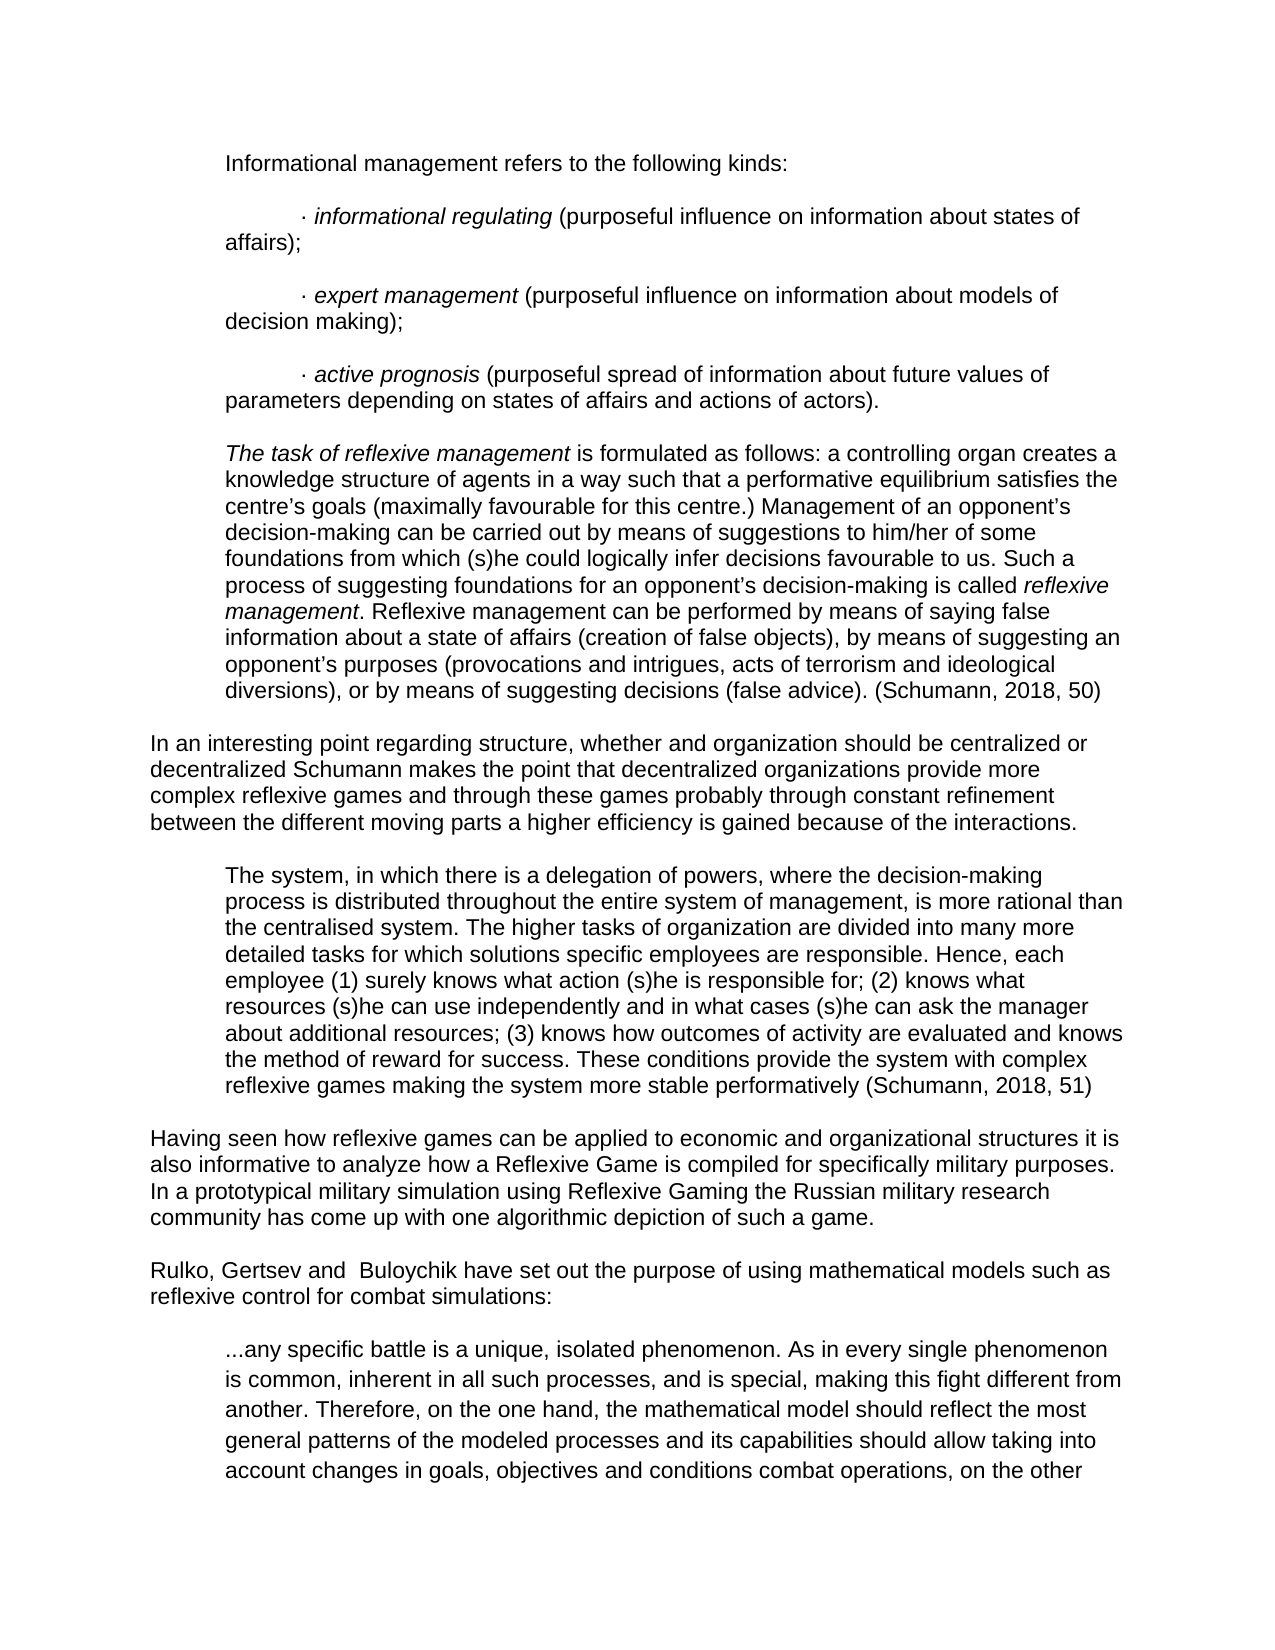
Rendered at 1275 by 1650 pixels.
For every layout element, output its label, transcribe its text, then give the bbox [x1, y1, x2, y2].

text Rulko, Gertsev and Buloychik have set out the purpose of using mathematical models such as reflexive control for combat simulations: [150, 1257, 1125, 1309]
text The system, in which there is a delegation of powers, where the decision-making process is distributed throughout the entire system of management, is more rational than the centralised system. The higher tasks of organization are divided into many more detailed tasks for which solutions specific employees are responsible. Hence, each employee (1) surely knows what action (s)he is responsible for; (2) knows what resources (s)he can use independently and in what cases (s)he can ask the manager about additional resources; (3) knows how outcomes of activity are evaluated and knows the method of reward for success. These conditions provide the system with complex reflexive games making the system more stable performatively (Schumann, 2018, 51) [225, 862, 1125, 1099]
text Having seen how reflexive games can be applied to economic and organizational structures it is also informative to analyze how a Reflexive Game is compiled for specifically military purposes. In a prototypical military simulation using Reflexive Gaming the Russian military research community has come up with one algorithmic depiction of such a game. [150, 1125, 1125, 1231]
text In an interesting point regarding structure, whether and organization should be centralized or decentralized Schumann makes the point that decentralized organizations provide more complex reflexive games and through these games probably through constant refinement between the different moving parts a higher efficiency is gained because of the interactions. [150, 730, 1125, 835]
text · expert management (purposeful influence on information about models of decision making); [225, 282, 1125, 334]
text The task of reflexive management is formulated as follows: a controlling organ creates a [225, 440, 1125, 466]
text knowledge structure of agents in a way such that a performative equilibrium satisfies the centre’s goals (maximally favourable for this centre.) Management of an opponent’s decision-making can be carried out by means of suggestions to him/her of some foundations from which (s)he could logically infer decisions favourable to us. Such a process of suggesting foundations for an opponent’s decision-making is called reflexive management. Reflexive management can be performed by means of saying false information about a state of affairs (creation of false objects), by means of suggesting an opponent’s purposes (provocations and intrigues, acts of terrorism and ideological diversions), or by means of suggesting decisions (false advice). (Schumann, 2018, 50) [225, 466, 1125, 703]
text Informational management refers to the following kinds: [225, 150, 1125, 176]
text ...any specific battle is a unique, isolated phenomenon. As in every single phenomenon is common, inherent in all such processes, and is special, making this fight different from another. Therefore, on the one hand, the mathematical model should reflect the most general patterns of the modeled processes and its capabilities should allow taking into account changes in goals, objectives and conditions combat operations, on the other [225, 1336, 1125, 1483]
text · informational regulating (purposeful influence on information about states of affairs); [225, 203, 1125, 255]
text · active prognosis (purposeful spread of information about future values of parameters depending on states of affairs and actions of actors). [225, 361, 1125, 413]
